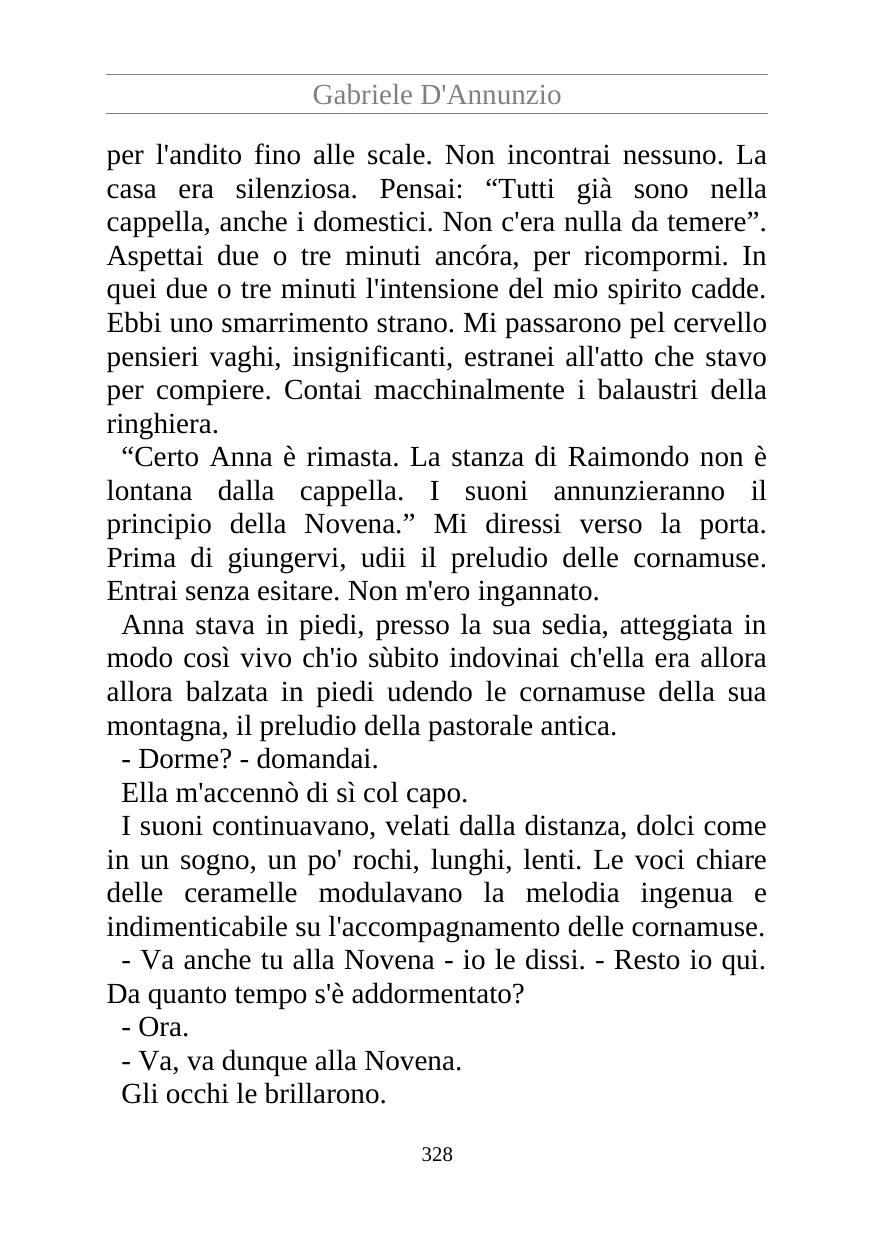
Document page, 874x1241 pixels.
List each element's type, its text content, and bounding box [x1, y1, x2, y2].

text - Ora. [106, 1009, 768, 1043]
text per l'andito fino alle scale. Non incontrai nessuno. La casa era silenziosa. Pensai: “Tutti già sono nella cappella, anche i domestici. Non c'era nulla da temere”. Aspettai due o tre minuti ancóra, per ricompormi. In quei due o tre minuti l'intensione del mio spirito cadde. Ebbi uno smarrimento strano. Mi passarono pel cervello pensieri vaghi, insignificanti, estranei all'atto che stavo per compiere. Contai macchinalmente i balaustri della ringhiera. [106, 137, 768, 439]
text - Va anche tu alla Novena - io le dissi. - Resto io qui. Da quanto tempo s'è addormentato? [106, 942, 768, 1009]
text “Certo Anna è rimasta. La stanza di Raimondo non è lontana dalla cappella. I suoni annunzieranno il principio della Novena.” Mi diressi verso la porta. Prima di giungervi, udii il preludio delle cornamuse. Entrai senza esitare. Non m'ero ingannato. [106, 439, 768, 607]
text - Dorme? - domandai. [106, 741, 768, 775]
text Gli occhi le brillarono. [106, 1077, 768, 1110]
text I suoni continuavano, velati dalla distanza, dolci come in un sogno, un po' rochi, lunghi, lenti. Le voci chiare delle ceramelle modulavano la melodia ingenua e indimenticabile su l'accompagnamento delle cornamuse. [106, 808, 768, 942]
text - Va, va dunque alla Novena. [106, 1043, 768, 1077]
text Anna stava in piedi, presso la sua sedia, atteggiata in modo così vivo ch'io sùbito indovinai ch'ella era allora allora balzata in piedi udendo le cornamuse della sua montagna, il preludio della pastorale antica. [106, 607, 768, 741]
text Ella m'accennò di sì col capo. [106, 775, 768, 808]
